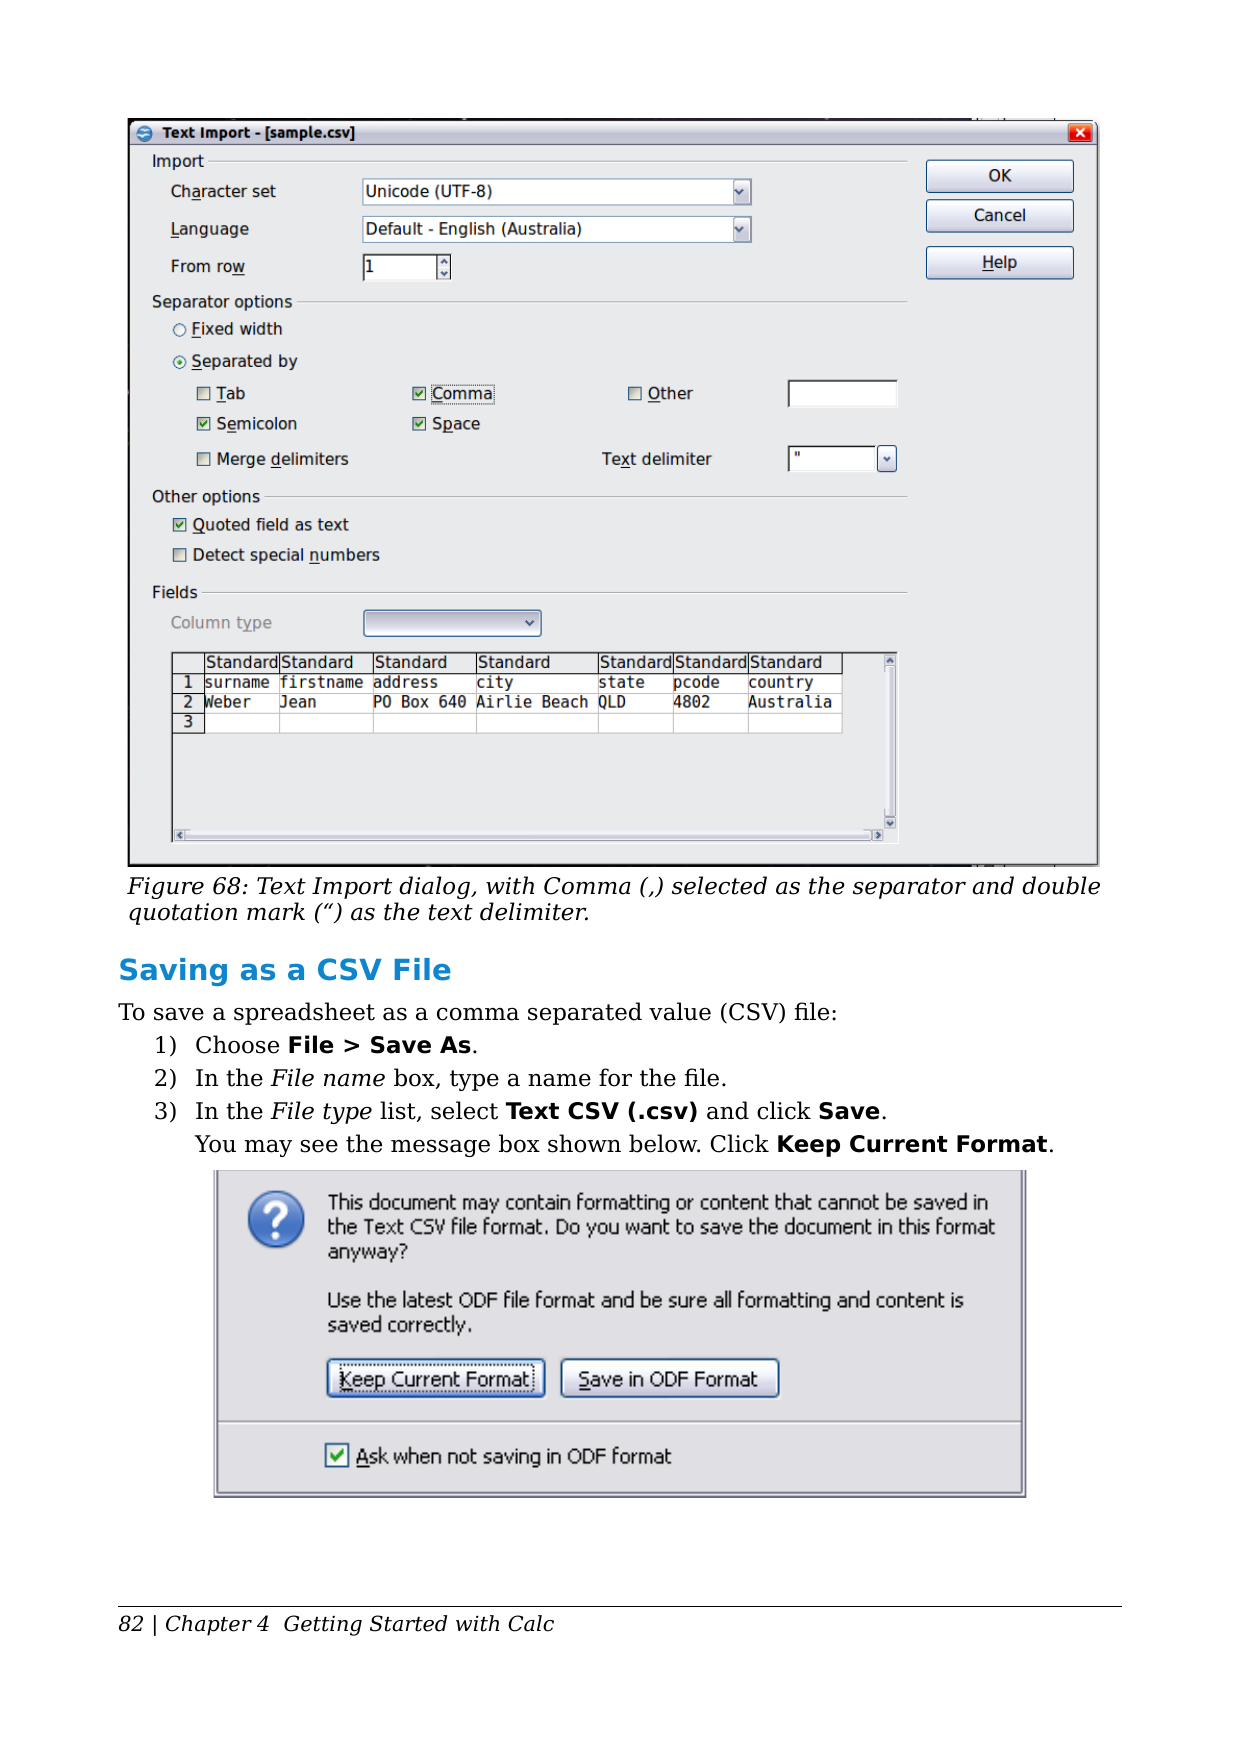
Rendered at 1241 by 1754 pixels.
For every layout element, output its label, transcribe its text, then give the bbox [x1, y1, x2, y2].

subtitle Saving as a CSV File [118, 953, 1122, 987]
list In the File type list, select Text CSV (.csv) and click Save. [177, 1098, 1122, 1125]
picture [213, 1170, 1027, 1498]
list You may see the message box shown below. Click Keep Current Format. [195, 1131, 1122, 1158]
list In the File name box, type a name for the file. [177, 1065, 1122, 1092]
text Figure 68: Text Import dialog, with Comma (,) selected as the separator and double quotation mark (“) as the text delimiter. [127, 873, 1113, 926]
picture [127, 118, 1100, 867]
list Choose File > Save As. [177, 1032, 1122, 1059]
list To save a spreadsheet as a comma separated value (CSV) file: [118, 999, 1122, 1026]
